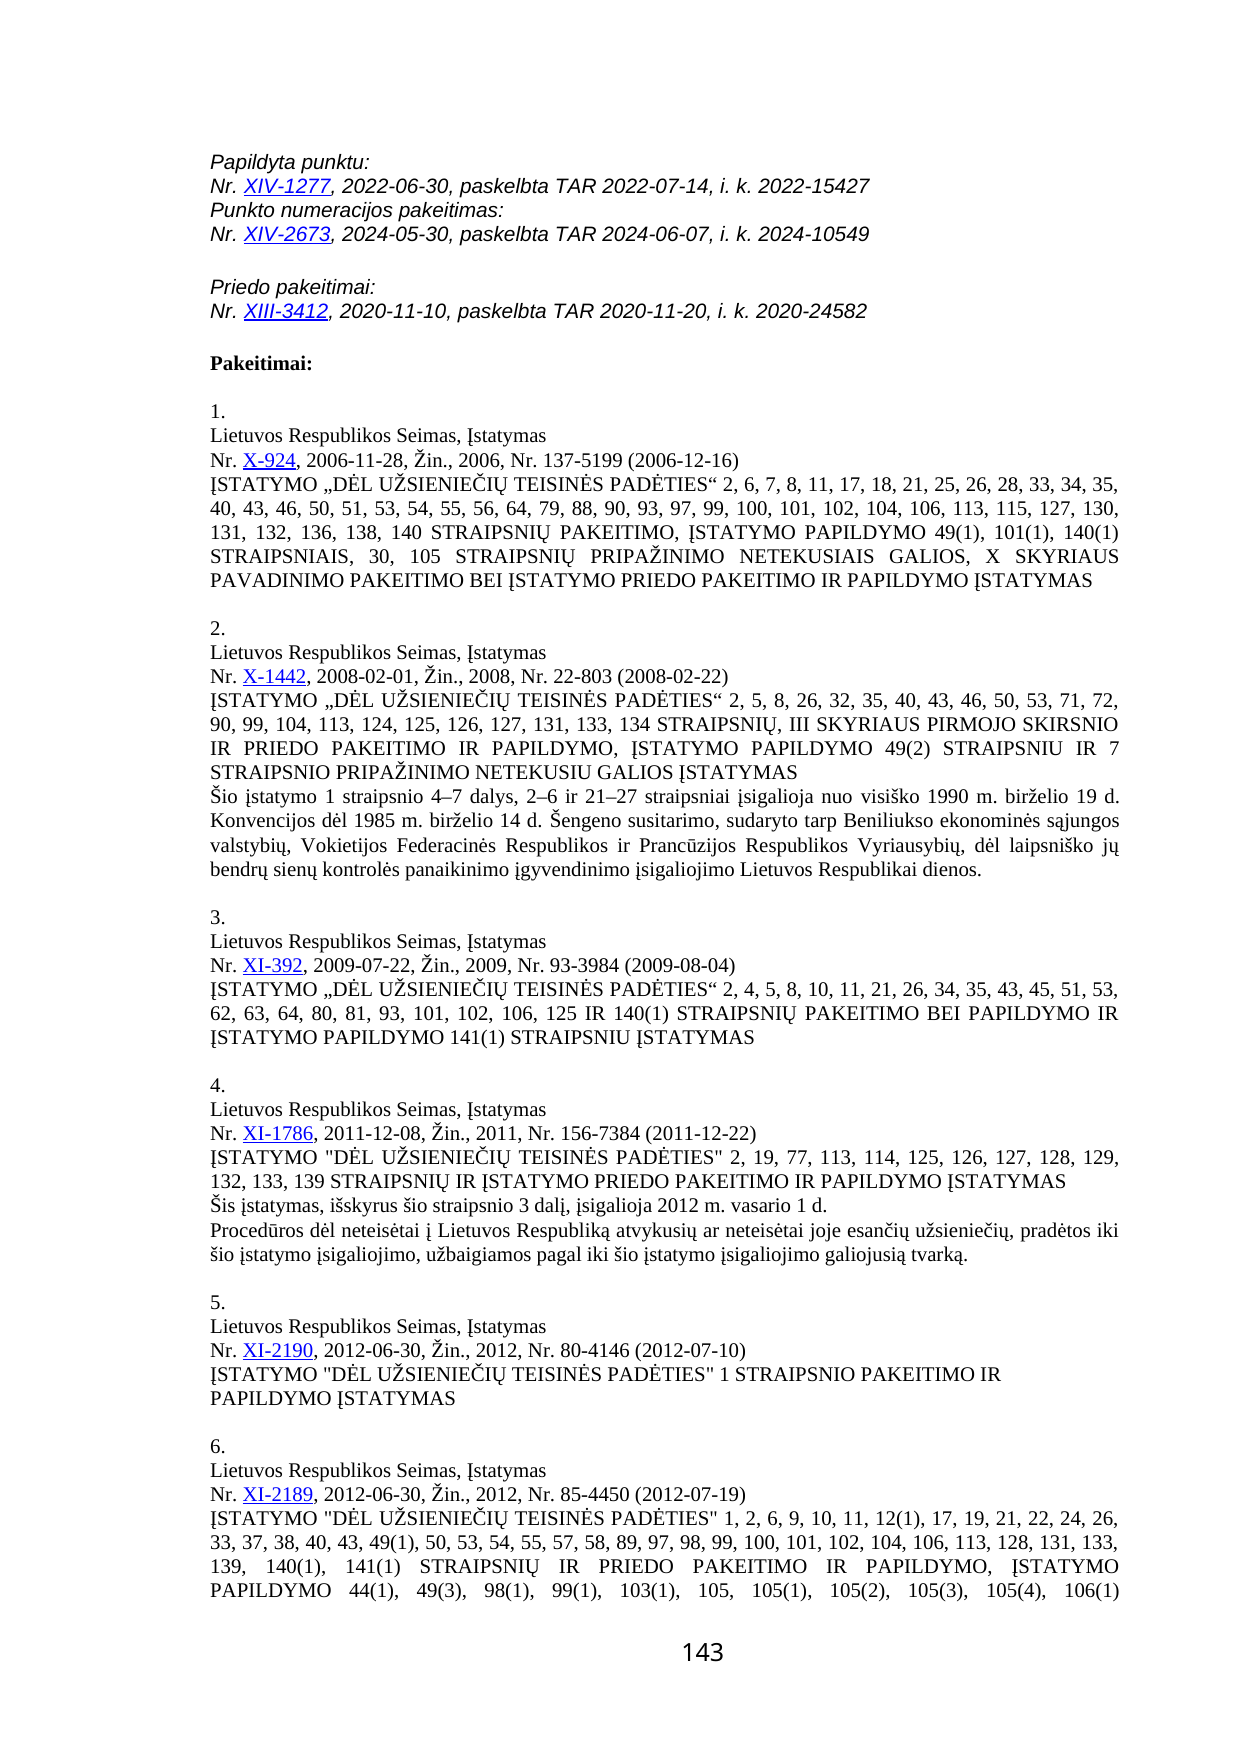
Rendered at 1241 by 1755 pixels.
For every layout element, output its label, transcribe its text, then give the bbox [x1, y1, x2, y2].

text Priedo pakeitimai: [210, 274, 1120, 298]
text Lietuvos Respublikos Seimas, Įstatymas [210, 1458, 1120, 1482]
text Šis įstatymas, išskyrus šio straipsnio 3 dalį, įsigalioja 2012 m. vasario 1 d. [210, 1193, 1120, 1217]
text Lietuvos Respublikos Seimas, Įstatymas [210, 929, 1120, 953]
text Procedūros dėl neteisėtai į Lietuvos Respubliką atvykusių ar neteisėtai joje esančių užsieniečių, pradėtos iki šio įstatymo įsigaliojimo, užbaigiamos pagal iki šio įstatymo įsigaliojimo galiojusią tvarką. [210, 1217, 1120, 1266]
text ĮSTATYMO „DĖL UŽSIENIEČIŲ TEISINĖS PADĖTIES“ 2, 6, 7, 8, 11, 17, 18, 21, 25, 26, 28, 33, 34, 35, 40, 43, 46, 50, 51, 53, 54, 55, 56, 64, 79, 88, 90, 93, 97, 99, 100, 101, 102, 104, 106, 113, 115, 127, 130, 131, 132, 136, 138, 140 STRAIPSNIŲ PAKEITIMO, ĮSTATYMO PAPILDYMO 49(1), 101(1), 140(1) STRAIPSNIAIS, 30, 105 STRAIPSNIŲ PRIPAŽINIMO NETEKUSIAIS GALIOS, X SKYRIAUS PAVADINIMO PAKEITIMO BEI ĮSTATYMO PRIEDO PAKEITIMO IR PAPILDYMO ĮSTATYMAS [210, 472, 1120, 592]
text 5. [210, 1290, 1120, 1314]
text 3. [210, 905, 1120, 929]
text 6. [210, 1434, 1120, 1458]
text Lietuvos Respublikos Seimas, Įstatymas [210, 640, 1120, 664]
text Šio įstatymo 1 straipsnio 4–7 dalys, 2–6 ir 21–27 straipsniai įsigalioja nuo visiško 1990 m. birželio 19 d. Konvencijos dėl 1985 m. birželio 14 d. Šengeno susitarimo, sudaryto tarp Beniliukso ekonominės sąjungos valstybių, Vokietijos Federacinės Respublikos ir Prancūzijos Respublikos Vyriausybių, dėl laipsniško jų bendrų sienų kontrolės panaikinimo įgyvendinimo įsigaliojimo Lietuvos Respublikai dienos. [210, 784, 1120, 881]
text Nr. XI-1786, 2011-12-08, Žin., 2011, Nr. 156-7384 (2011-12-22) [210, 1121, 1120, 1145]
text 2. [210, 616, 1120, 640]
text Nr. XIV-2673, 2024-05-30, paskelbta TAR 2024-06-07, i. k. 2024-10549 [210, 222, 1120, 246]
text Pakeitimai: [210, 351, 1120, 375]
text Nr. XIV-1277, 2022-06-30, paskelbta TAR 2022-07-14, i. k. 2022-15427 [210, 174, 1120, 198]
text Nr. X-1442, 2008-02-01, Žin., 2008, Nr. 22-803 (2008-02-22) [210, 664, 1120, 688]
text Nr. XI-2189, 2012-06-30, Žin., 2012, Nr. 85-4450 (2012-07-19) [210, 1482, 1120, 1506]
text Nr. X-924, 2006-11-28, Žin., 2006, Nr. 137-5199 (2006-12-16) [210, 447, 1120, 472]
text 4. [210, 1073, 1120, 1097]
text Papildyta punktu: [210, 150, 1120, 174]
text Nr. XI-2190, 2012-06-30, Žin., 2012, Nr. 80-4146 (2012-07-10) [210, 1338, 1120, 1362]
text ĮSTATYMO „DĖL UŽSIENIEČIŲ TEISINĖS PADĖTIES“ 2, 4, 5, 8, 10, 11, 21, 26, 34, 35, 43, 45, 51, 53, 62, 63, 64, 80, 81, 93, 101, 102, 106, 125 IR 140(1) STRAIPSNIŲ PAKEITIMO BEI PAPILDYMO IR ĮSTATYMO PAPILDYMO 141(1) STRAIPSNIU ĮSTATYMAS [210, 977, 1120, 1049]
text ĮSTATYMO "DĖL UŽSIENIEČIŲ TEISINĖS PADĖTIES" 2, 19, 77, 113, 114, 125, 126, 127, 128, 129, 132, 133, 139 STRAIPSNIŲ IR ĮSTATYMO PRIEDO PAKEITIMO IR PAPILDYMO ĮSTATYMAS [210, 1145, 1120, 1193]
text Lietuvos Respublikos Seimas, Įstatymas [210, 423, 1120, 447]
text Nr. XIII-3412, 2020-11-10, paskelbta TAR 2020-11-20, i. k. 2020-24582 [210, 298, 1120, 322]
text Nr. XI-392, 2009-07-22, Žin., 2009, Nr. 93-3984 (2009-08-04) [210, 953, 1120, 977]
text Lietuvos Respublikos Seimas, Įstatymas [210, 1314, 1120, 1338]
text ĮSTATYMO „DĖL UŽSIENIEČIŲ TEISINĖS PADĖTIES“ 2, 5, 8, 26, 32, 35, 40, 43, 46, 50, 53, 71, 72, 90, 99, 104, 113, 124, 125, 126, 127, 131, 133, 134 STRAIPSNIŲ, III SKYRIAUS PIRMOJO SKIRSNIO IR PRIEDO PAKEITIMO IR PAPILDYMO, ĮSTATYMO PAPILDYMO 49(2) STRAIPSNIU IR 7 STRAIPSNIO PRIPAŽINIMO NETEKUSIU GALIOS ĮSTATYMAS [210, 688, 1120, 784]
text Punkto numeracijos pakeitimas: [210, 198, 1120, 222]
text ĮSTATYMO "DĖL UŽSIENIEČIŲ TEISINĖS PADĖTIES" 1 STRAIPSNIO PAKEITIMO IR PAPILDYMO ĮSTATYMAS [210, 1362, 1120, 1410]
text ĮSTATYMO "DĖL UŽSIENIEČIŲ TEISINĖS PADĖTIES" 1, 2, 6, 9, 10, 11, 12(1), 17, 19, 21, 22, 24, 26, 33, 37, 38, 40, 43, 49(1), 50, 53, 54, 55, 57, 58, 89, 97, 98, 99, 100, 101, 102, 104, 106, 113, 128, 131, 133, 139, 140(1), 141(1) STRAIPSNIŲ IR PRIEDO PAKEITIMO IR PAPILDYMO, ĮSTATYMO PAPILDYMO 44(1), 49(3), 98(1), 99(1), 103(1), 105, 105(1), 105(2), 105(3), 105(4), 106(1) [210, 1506, 1120, 1602]
text Lietuvos Respublikos Seimas, Įstatymas [210, 1097, 1120, 1121]
text 1. [210, 399, 1120, 423]
